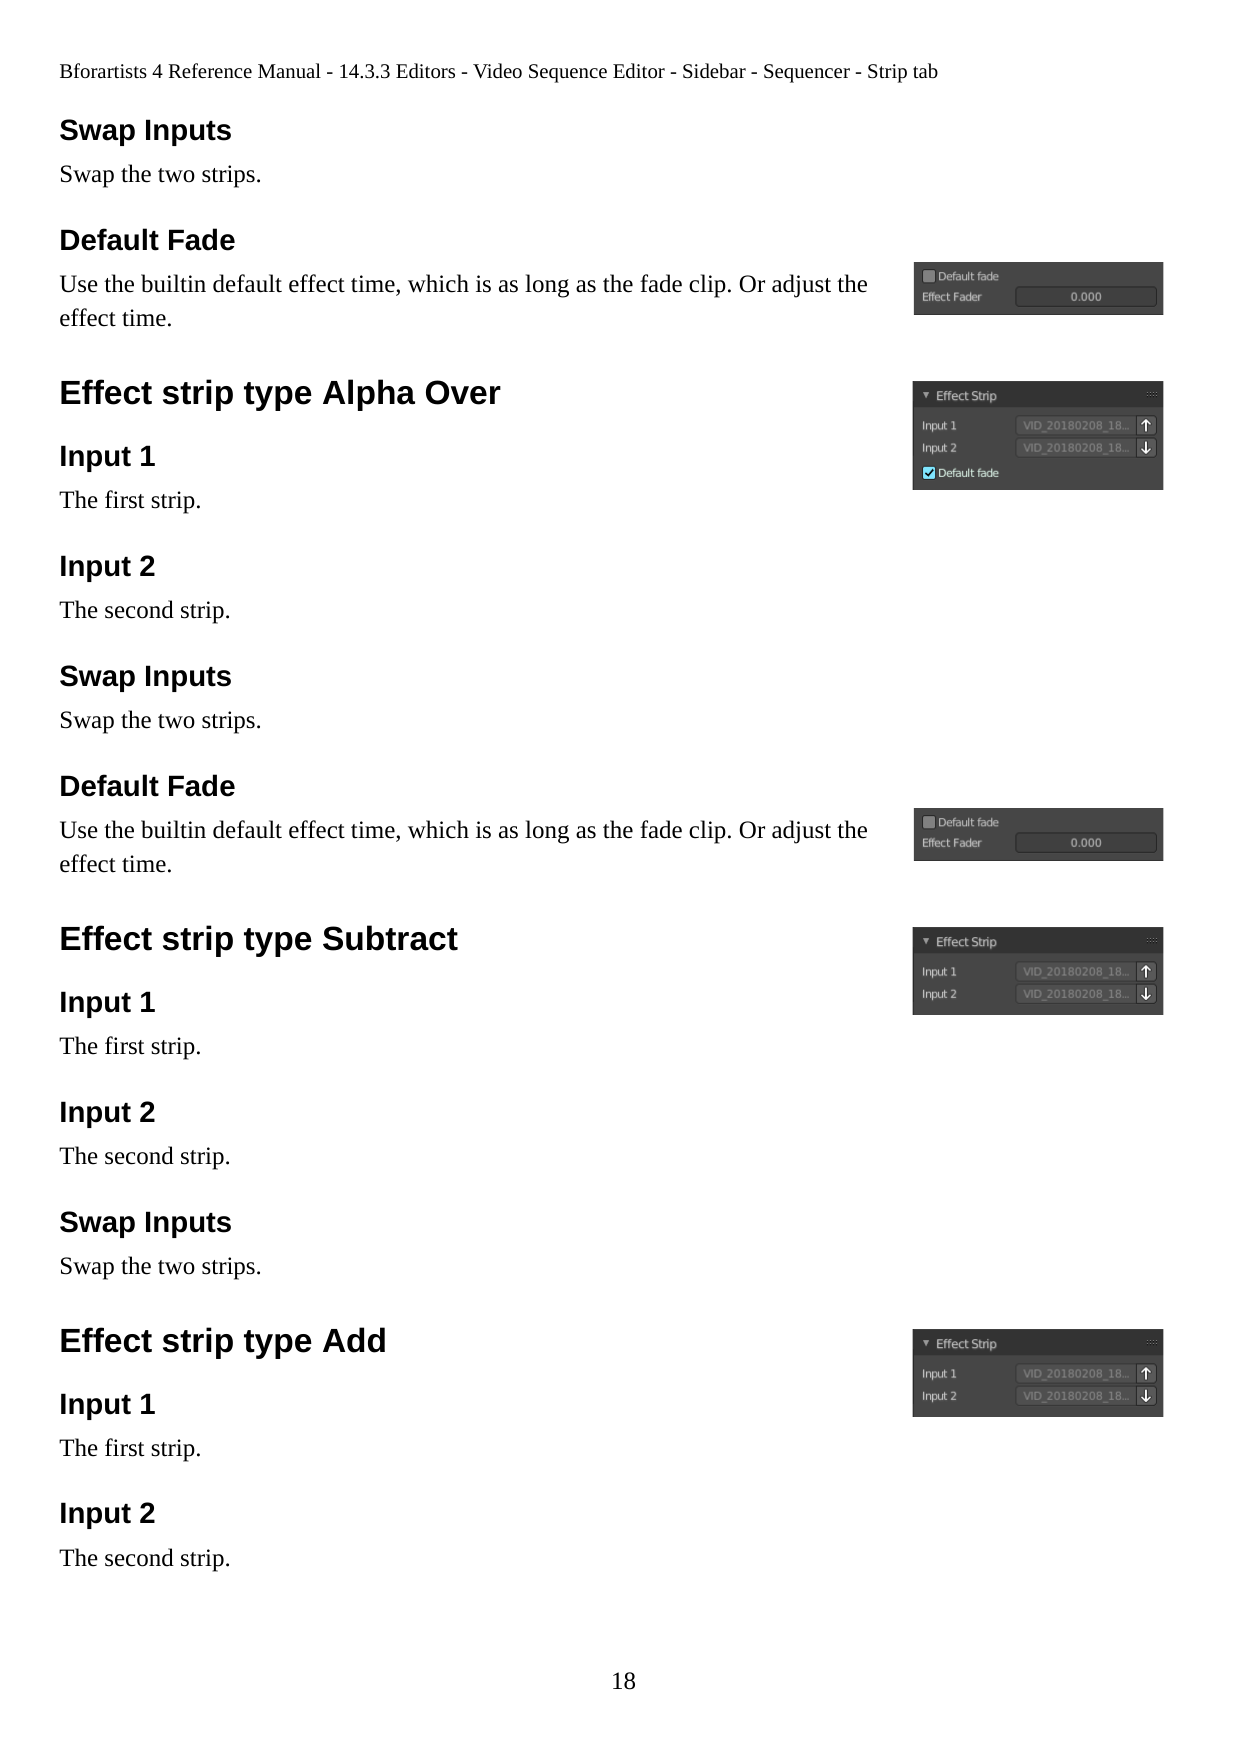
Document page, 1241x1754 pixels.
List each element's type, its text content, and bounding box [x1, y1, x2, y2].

text Swap the two strips. [59, 159, 1181, 188]
text Swap the two strips. [59, 705, 1181, 734]
subtitle Swap Inputs [59, 1205, 1181, 1238]
text The first strip. [59, 1031, 1181, 1060]
subtitle Input 1 [59, 1387, 1181, 1420]
subtitle Input 1 [59, 439, 912, 473]
picture [913, 808, 1164, 861]
text Use the builtin default effect time, which is as long as the fade clip. Or adjust the effect time. [59, 815, 1181, 878]
subtitle Swap Inputs [59, 113, 1181, 146]
text Use the builtin default effect time, which is as long as the fade clip. Or adjust the effect time. [59, 269, 1181, 332]
subtitle Input 1 [59, 985, 1181, 1019]
subtitle Input 2 [59, 1496, 1181, 1530]
text The second strip. [59, 595, 1181, 624]
subtitle Default Fade [59, 768, 1181, 802]
text The second strip. [59, 1543, 1181, 1571]
picture [912, 927, 1164, 1015]
picture [912, 381, 1164, 490]
subtitle Input 2 [59, 549, 1181, 582]
subtitle Input 2 [59, 1095, 1181, 1128]
subtitle Effect strip type Subtract [59, 919, 1181, 958]
text Swap the two strips. [59, 1251, 1181, 1280]
text The first strip. [59, 1433, 1181, 1462]
text The first strip. [59, 485, 1181, 514]
subtitle Effect strip type Alpha Over [59, 373, 1181, 412]
subtitle Default Fade [59, 222, 1181, 256]
text The second strip. [59, 1141, 1181, 1170]
picture [912, 1329, 1164, 1417]
subtitle Effect strip type Add [59, 1321, 1181, 1359]
picture [913, 262, 1164, 315]
subtitle Swap Inputs [59, 659, 1181, 692]
subtitle [1164, 439, 1181, 473]
